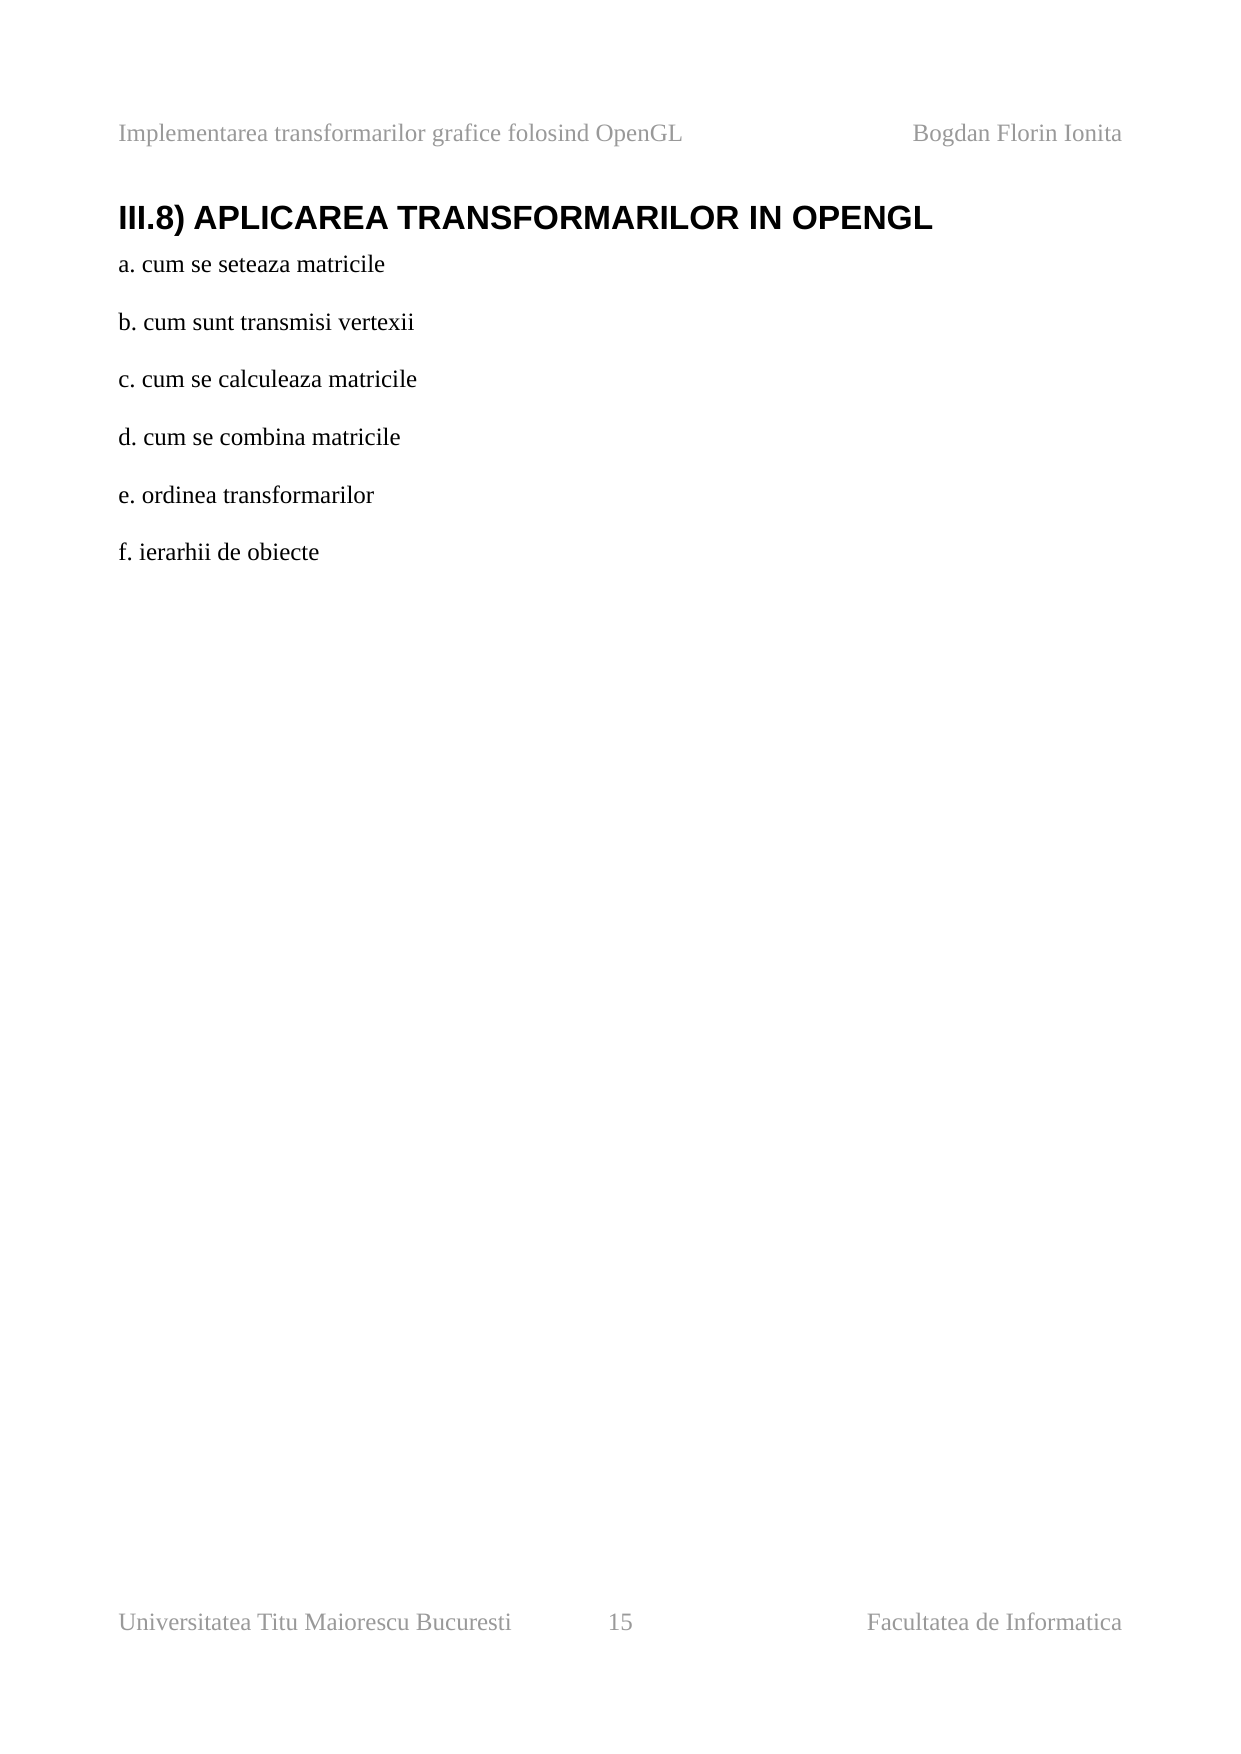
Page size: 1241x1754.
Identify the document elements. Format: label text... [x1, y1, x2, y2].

text f. ierarhii de obiecte [118, 537, 1122, 566]
text d. cum se combina matricile [118, 422, 1122, 451]
text e. ordinea transformarilor [118, 480, 1122, 508]
text a. cum se seteaza matricile [118, 249, 1122, 278]
text b. cum sunt transmisi vertexii [118, 307, 1122, 335]
subtitle III.8) APLICAREA TRANSFORMARILOR IN OPENGL [118, 198, 1122, 236]
text c. cum se calculeaza matricile [118, 364, 1122, 393]
